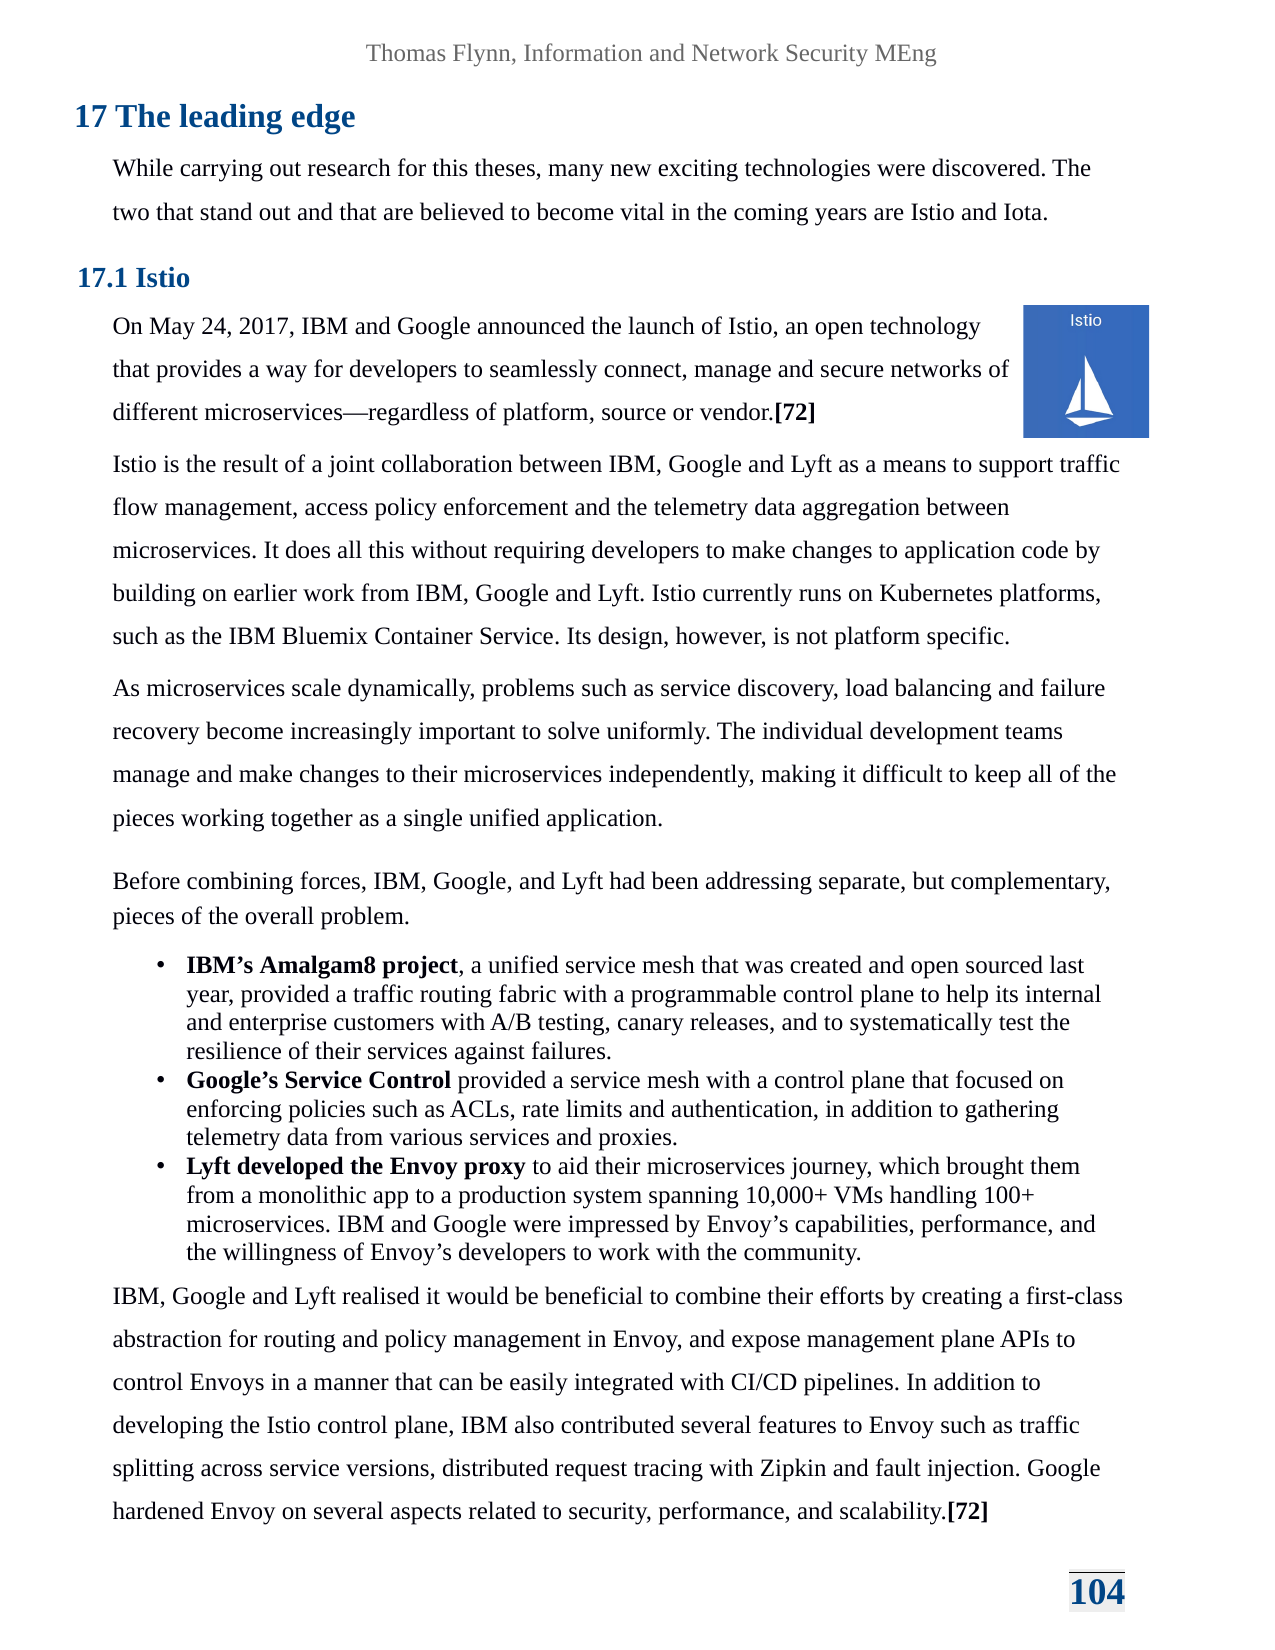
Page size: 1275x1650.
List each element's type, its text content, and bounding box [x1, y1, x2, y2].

text Istio is the result of a joint collaboration between IBM, Google and Lyft as a means to support traffic flow management, access policy enforcement and the telemetry data aggregation between microservices. It does all this without requiring developers to make changes to application code by building on earlier work from IBM, Google and Lyft. Istio currently runs on Kubernetes platforms, such as the IBM Bluemix Container Service. Its design, however, is not platform specific. [112, 449, 1125, 650]
picture [1023, 305, 1150, 438]
text Before combining forces, IBM, Google, and Lyft had been addressing separate, but complementary, pieces of the overall problem. [112, 866, 1125, 929]
text As microservices scale dynamically, problems such as service discovery, load balancing and failure recovery become increasingly important to solve uniformly. The individual development teams manage and make changes to their microservices independently, making it difficult to keep all of the pieces working together as a single unified application. [112, 673, 1125, 831]
text On May 24, 2017, IBM and Google announced the launch of Istio, an open technology that provides a way for developers to seamlessly connect, manage and secure networks of different microservices—regardless of platform, source or vendor.[72] [112, 311, 1023, 426]
subtitle 17.1 Istio [74, 260, 1125, 294]
list Google’s Service Control provided a service mesh with a control plane that focused on enforcing policies such as ACLs, rate limits and authentication, in addition to gathering telemetry data from various services and proxies. [156, 1065, 1125, 1151]
subtitle 17 The leading edge [74, 96, 1125, 134]
list IBM’s Amalgam8 project, a unified service mesh that was created and open sourced last year, provided a traffic routing fabric with a programmable control plane to help its internal and enterprise customers with A/B testing, canary releases, and to systematically test the resilience of their services against failures. [156, 950, 1125, 1065]
text While carrying out research for this theses, many new exciting technologies were discovered. The two that stand out and that are believed to become vital in the coming years are Istio and Iota. [112, 153, 1125, 225]
text IBM, Google and Lyft realised it would be beneficial to combine their efforts by creating a first-class abstraction for routing and policy management in Envoy, and expose management plane APIs to control Envoys in a manner that can be easily integrated with CI/CD pipelines. In addition to developing the Istio control plane, IBM also contributed several features to Envoy such as traffic splitting across service versions, distributed request tracing with Zipkin and fault injection. Google hardened Envoy on several aspects related to security, performance, and scalability.[72] [112, 1281, 1125, 1525]
list Lyft developed the Envoy proxy to aid their microservices journey, which brought them from a monolithic app to a production system spanning 10,000+ VMs handling 100+ microservices. IBM and Google were impressed by Envoy’s capabilities, performance, and the willingness of Envoy’s developers to work with the community. [156, 1151, 1125, 1266]
